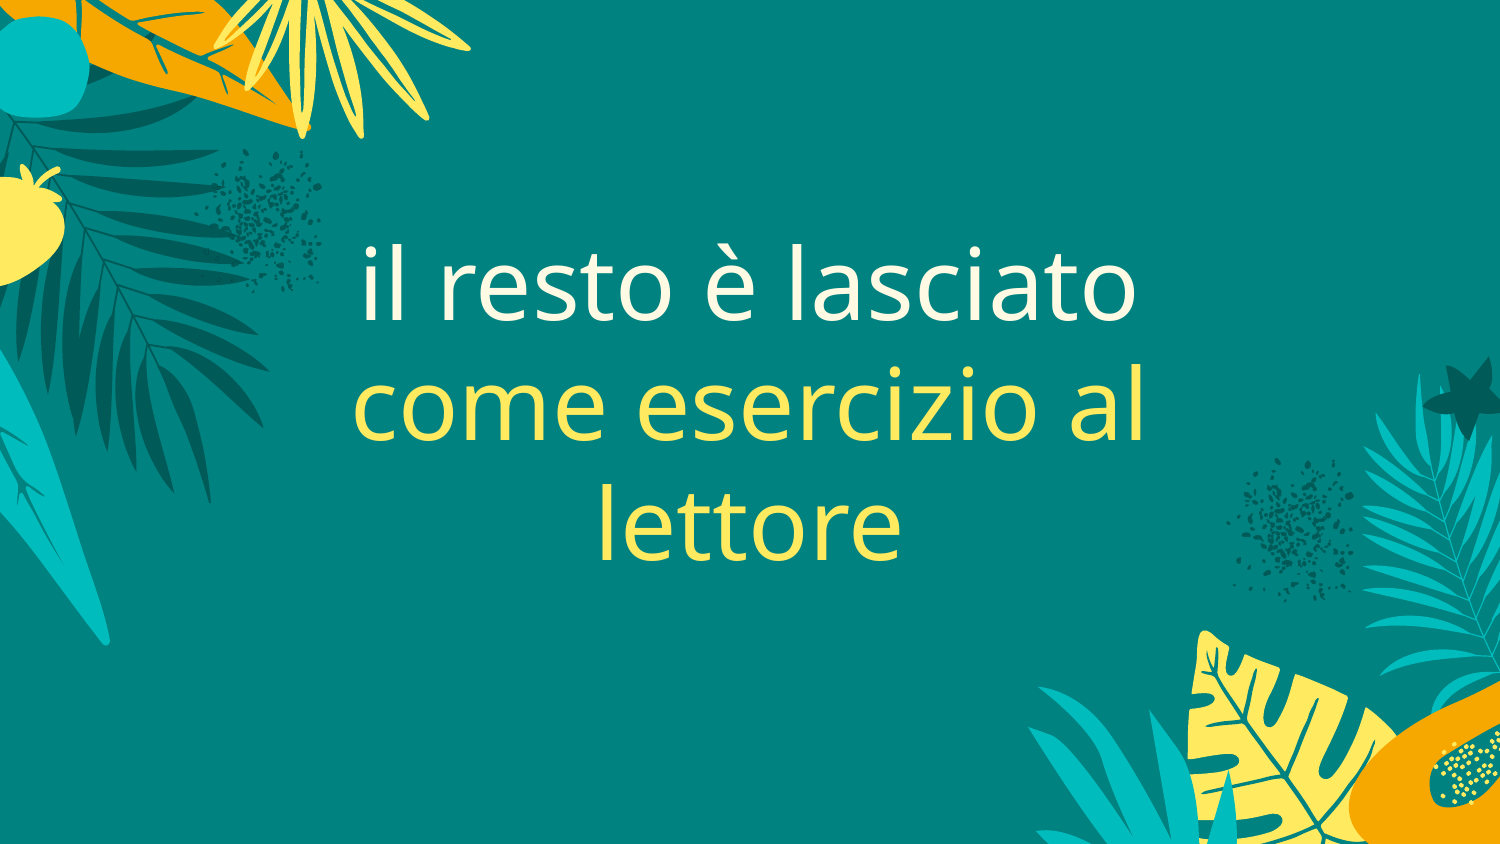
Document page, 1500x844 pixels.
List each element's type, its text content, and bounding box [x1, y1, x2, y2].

title il resto è lasciato come esercizio al lettore [243, 171, 1257, 630]
picture [1242, 407, 1421, 662]
picture [134, 99, 337, 353]
